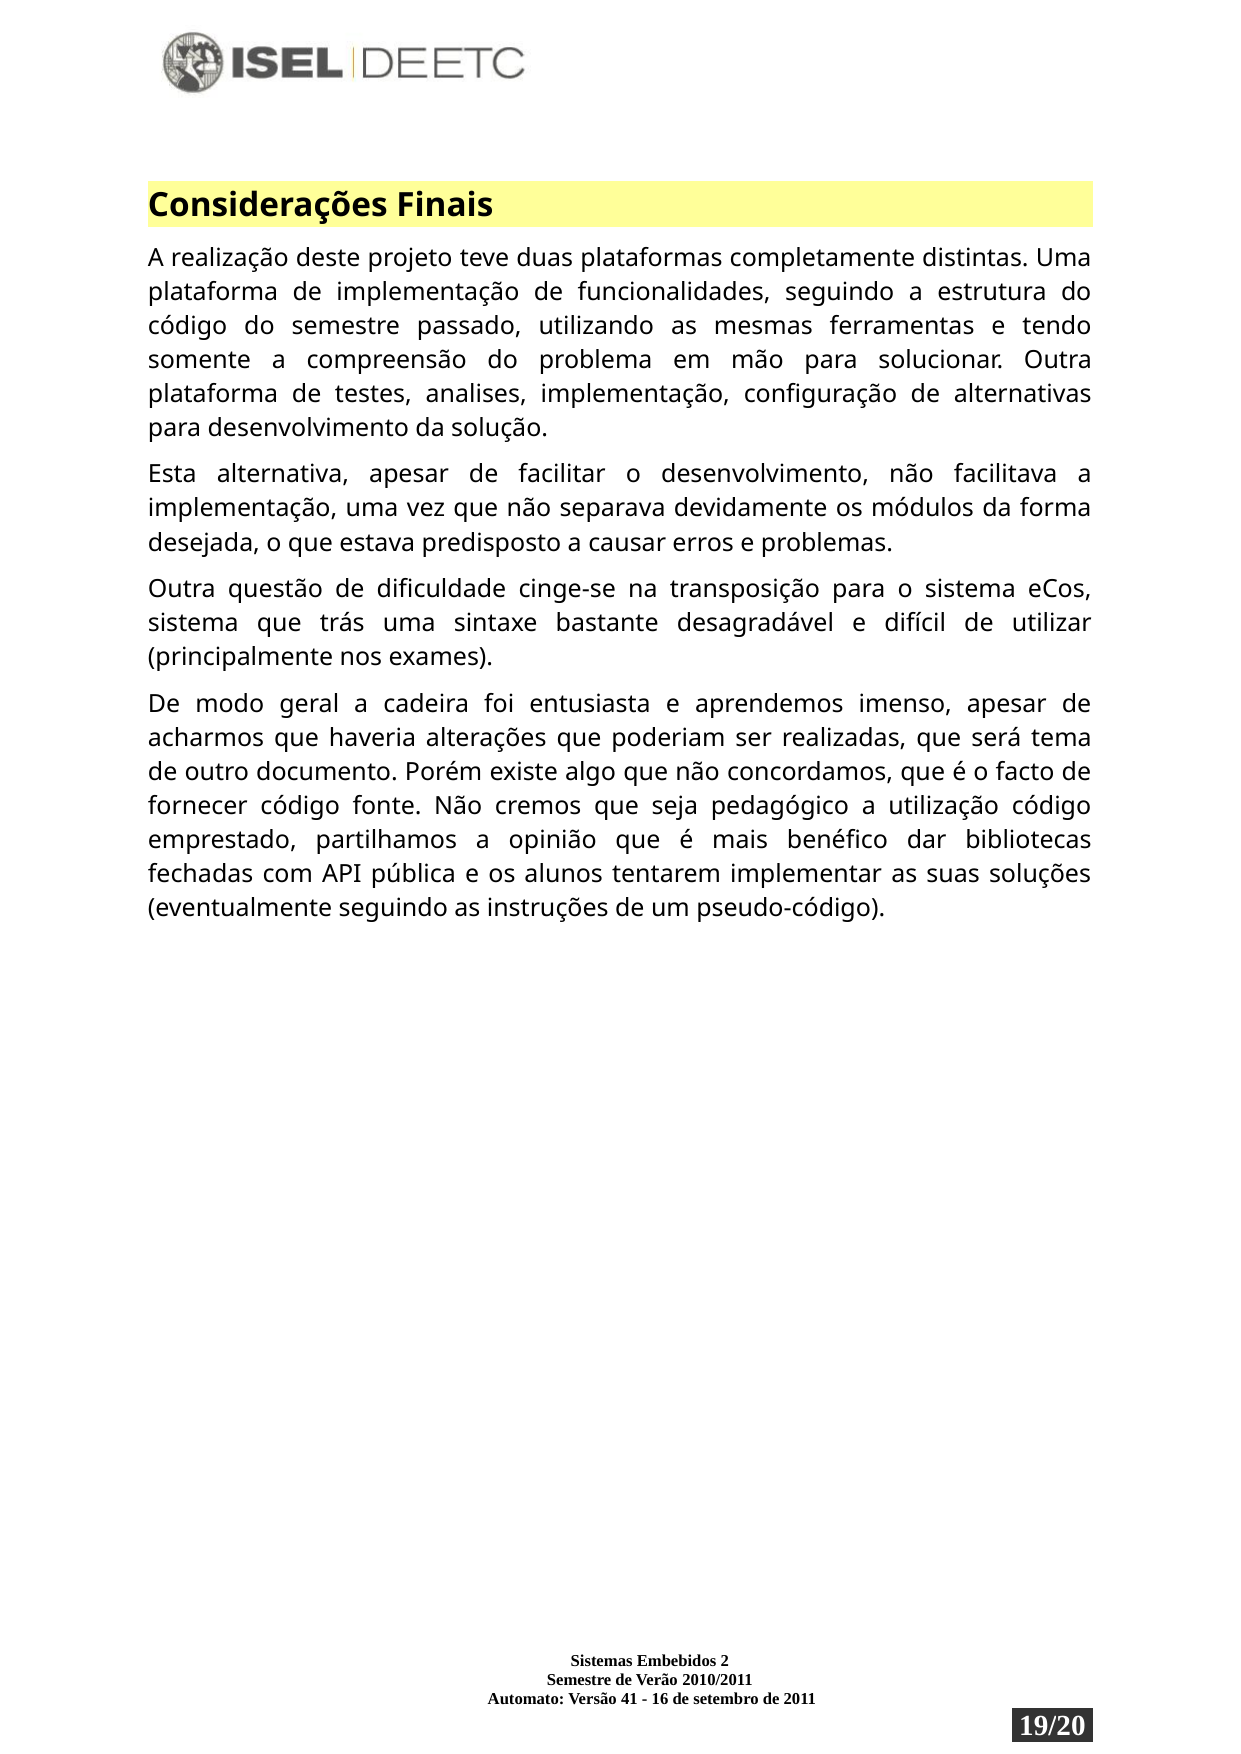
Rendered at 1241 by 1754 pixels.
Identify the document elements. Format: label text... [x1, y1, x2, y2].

picture [153, 17, 555, 118]
subtitle Considerações Finais [148, 181, 1093, 227]
text De modo geral a cadeira foi entusiasta e aprendemos imenso, apesar de acharmos que haveria alterações que poderiam ser realizadas, que será tema de outro documento. Porém existe algo que não concordamos, que é o facto de fornecer código fonte. Não cremos que seja pedagógico a utilização código emprestado, partilhamos a opinião que é mais benéfico dar bibliotecas fechadas com API pública e os alunos tentarem implementar as suas soluções (eventualmente seguindo as instruções de um pseudo-código). [148, 685, 1093, 924]
text A realização deste projeto teve duas plataformas completamente distintas. Uma plataforma de implementação de funcionalidades, seguindo a estrutura do código do semestre passado, utilizando as mesmas ferramentas e tendo somente a compreensão do problema em mão para solucionar. Outra plataforma de testes, analises, implementação, configuração de alternativas para desenvolvimento da solução. [148, 239, 1093, 443]
text Esta alternativa, apesar de facilitar o desenvolvimento, não facilitava a implementação, uma vez que não separava devidamente os módulos da forma desejada, o que estava predisposto a causar erros e problemas. [148, 456, 1093, 558]
text Outra questão de dificuldade cinge-se na transposição para o sistema eCos, sistema que trás uma sintaxe bastante desagradável e difícil de utilizar (principalmente nos exames). [148, 571, 1093, 673]
